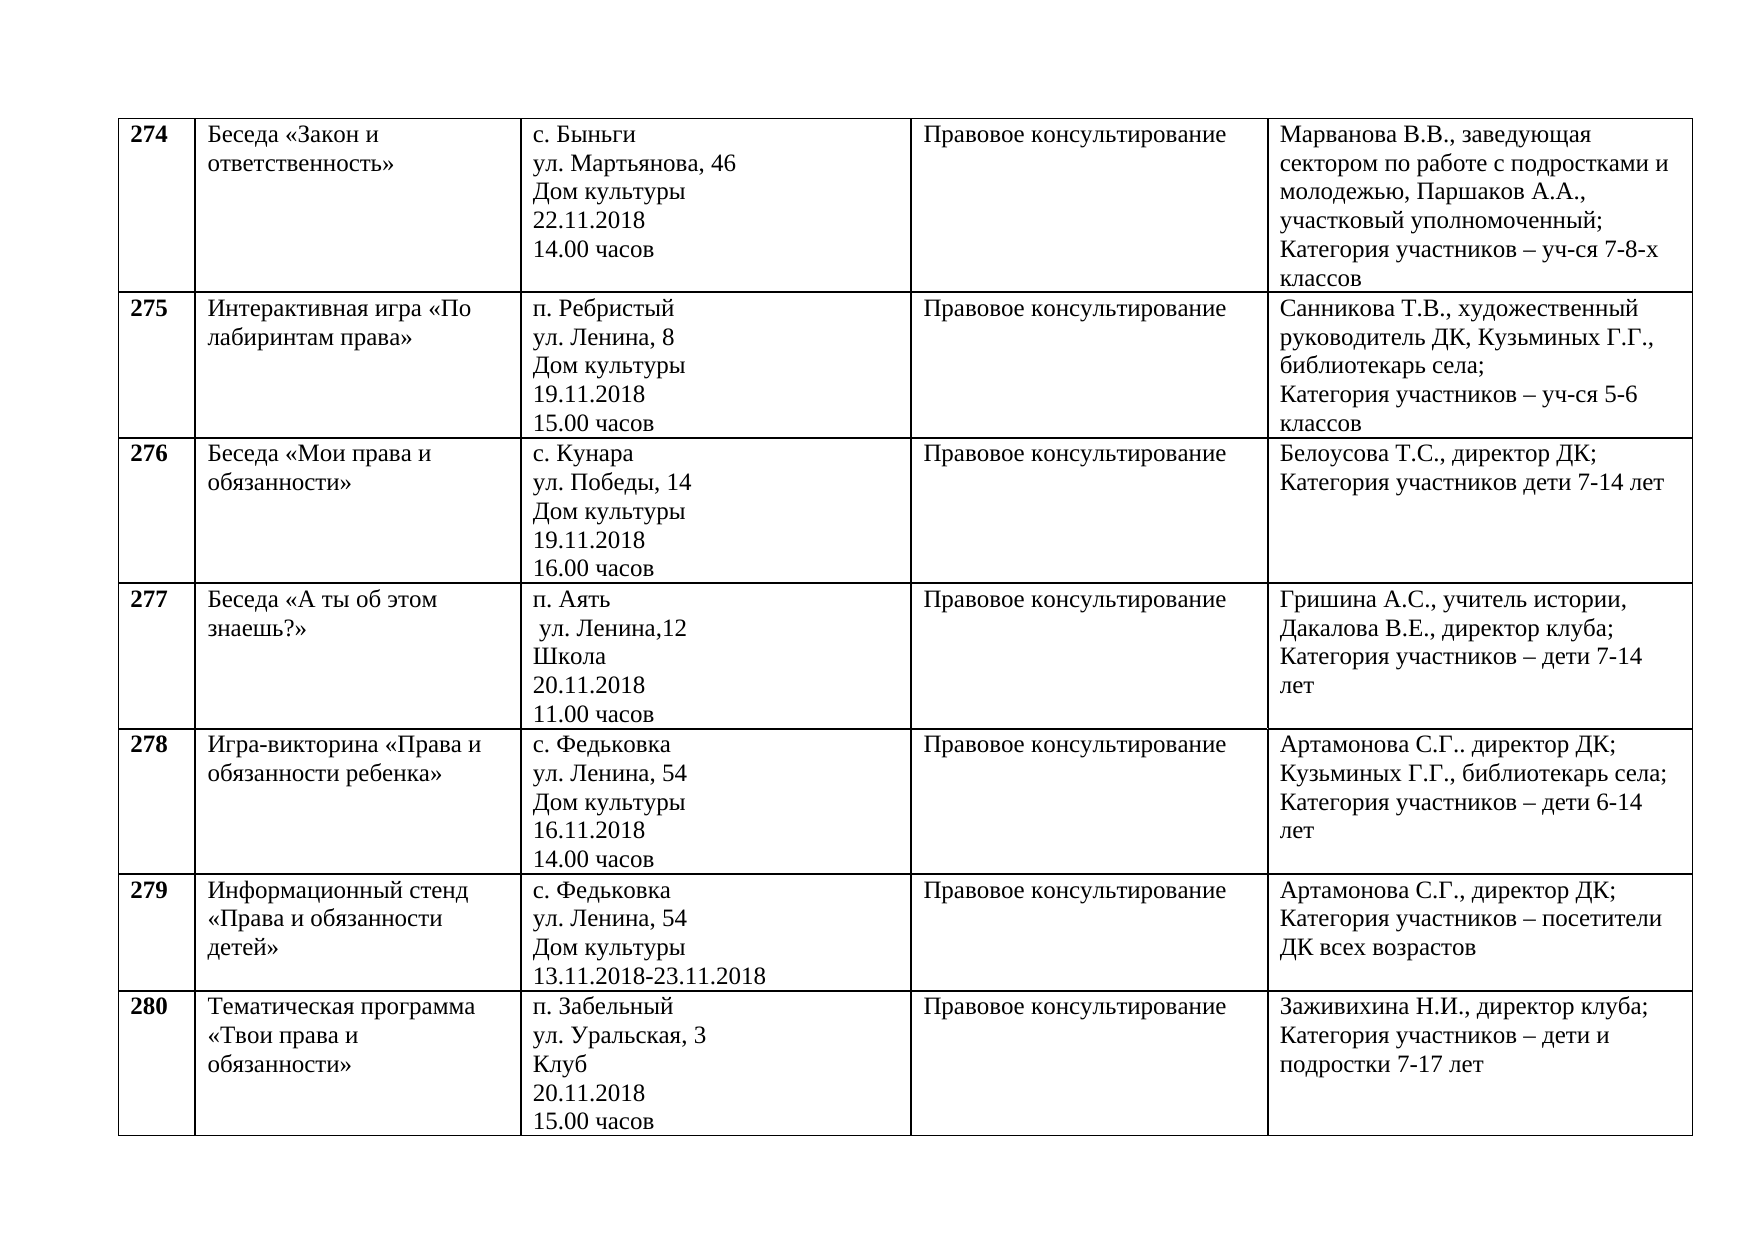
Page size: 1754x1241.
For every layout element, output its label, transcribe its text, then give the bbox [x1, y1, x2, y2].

table_cell 278 [119, 730, 194, 873]
table_cell 280 [119, 992, 194, 1135]
table_cell 277 [119, 584, 194, 728]
table_cell 275 [119, 293, 194, 437]
table_cell Правовое консультирование [912, 730, 1267, 873]
table_cell с. Кунара ул. Победы, 14 Дом культуры 19.11.2018 16.00 часов [522, 439, 910, 582]
table_cell Правовое консультирование [912, 119, 1267, 291]
table_cell Интерактивная игра «По лабиринтам права» [196, 293, 520, 437]
table_cell п. Забельный ул. Уральская, 3 Клуб 20.11.2018 15.00 часов [522, 992, 910, 1135]
table_cell Правовое консультирование [912, 875, 1267, 990]
table_cell Белоусова Т.С., директор ДК; Категория участников дети 7-14 лет [1269, 439, 1692, 582]
table_cell Правовое консультирование [912, 439, 1267, 582]
table_cell Игра-викторина «Права и обязанности ребенка» [196, 730, 520, 873]
table_cell 276 [119, 439, 194, 582]
table_cell п. Ребристый ул. Ленина, 8 Дом культуры 19.11.2018 15.00 часов [522, 293, 910, 437]
table_cell с. Федьковка ул. Ленина, 54 Дом культуры 16.11.2018 14.00 часов [522, 730, 910, 873]
table_cell Гришина А.С., учитель истории, Дакалова В.Е., директор клуба; Категория участников – дети 7-14 лет [1269, 584, 1692, 728]
table_cell Правовое консультирование [912, 584, 1267, 728]
table_cell Артамонова С.Г.. директор ДК; Кузьминых Г.Г., библиотекарь села; Категория участников – дети 6-14 лет [1269, 730, 1692, 873]
table_cell Беседа «Мои права и обязанности» [196, 439, 520, 582]
table_cell Заживихина Н.И., директор клуба; Категория участников – дети и подростки 7-17 лет [1269, 992, 1692, 1135]
table_cell с. Быньги ул. Мартьянова, 46 Дом культуры 22.11.2018 14.00 часов [522, 119, 910, 291]
table_cell 274 [119, 119, 194, 291]
table_cell Марванова В.В., заведующая сектором по работе с подростками и молодежью, Паршаков А.А., участковый уполномоченный; Категория участников – уч-ся 7-8-х классов [1269, 119, 1692, 291]
table_cell Беседа «Закон и ответственность» [196, 119, 520, 291]
table_cell п. Аять ул. Ленина,12 Школа 20.11.2018 11.00 часов [522, 584, 910, 728]
table_cell с. Федьковка ул. Ленина, 54 Дом культуры 13.11.2018-23.11.2018 [522, 875, 910, 990]
table_cell Беседа «А ты об этом знаешь?» [196, 584, 520, 728]
table_cell 279 [119, 875, 194, 990]
table_cell Информационный стенд «Права и обязанности детей» [196, 875, 520, 990]
table_cell Правовое консультирование [912, 293, 1267, 437]
table_cell Санникова Т.В., художественный руководитель ДК, Кузьминых Г.Г., библиотекарь села; Категория участников – уч-ся 5-6 классов [1269, 293, 1692, 437]
table_cell Артамонова С.Г., директор ДК; Категория участников – посетители ДК всех возрастов [1269, 875, 1692, 990]
table_cell Правовое консультирование [912, 992, 1267, 1135]
table_cell Тематическая программа «Твои права и обязанности» [196, 992, 520, 1135]
